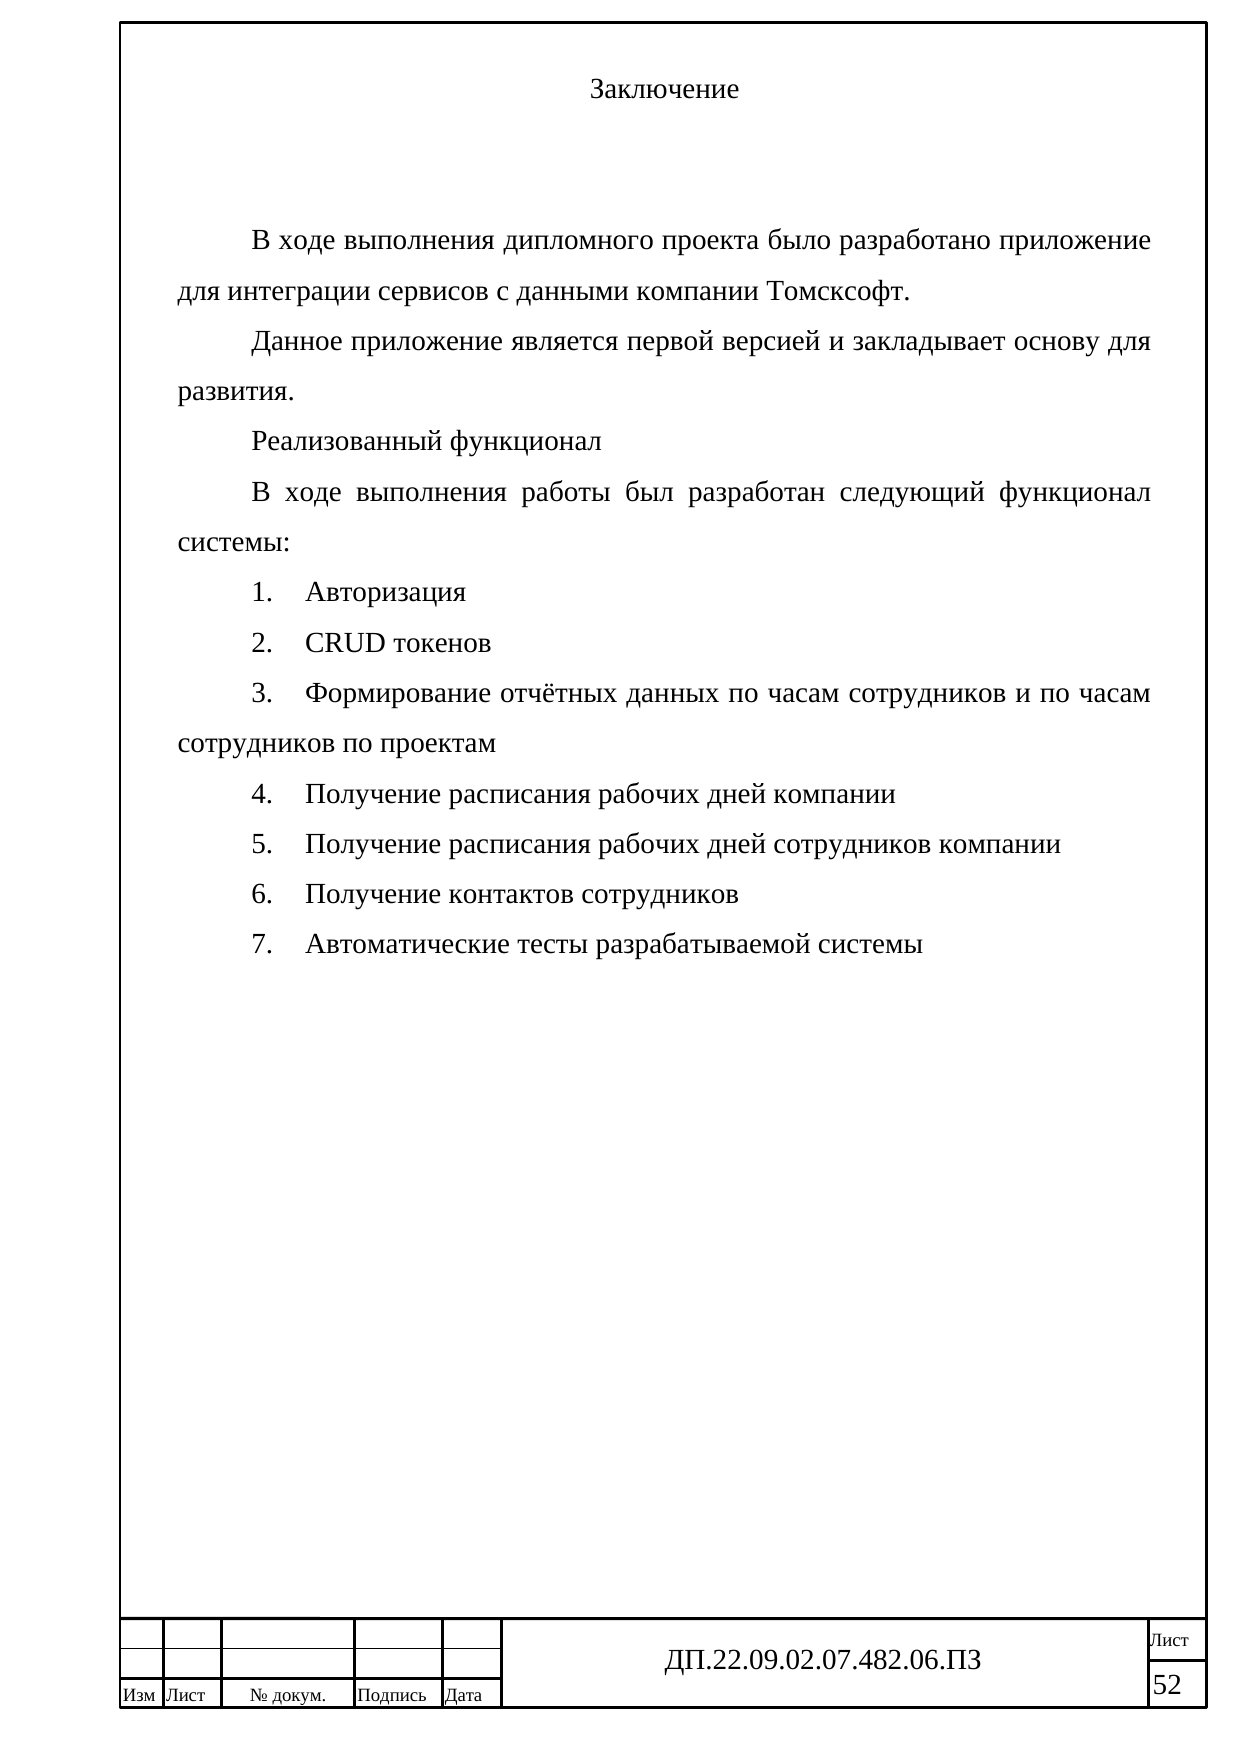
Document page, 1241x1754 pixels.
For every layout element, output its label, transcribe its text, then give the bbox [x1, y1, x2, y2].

text Реализованный функционал [177, 423, 1152, 457]
text В ходе выполнения дипломного проекта было разработано приложение для интеграции сервисов с данными компании Томсксофт. [177, 222, 1152, 306]
list Формирование отчётных данных по часам сотрудников и по часам сотрудников по проектам [177, 675, 1152, 759]
list CRUD токенов [177, 625, 1152, 658]
text В ходе выполнения работы был разработан следующий функционал системы: [177, 474, 1152, 558]
list Получение расписания рабочих дней компании [177, 776, 1152, 809]
list Получение контактов сотрудников [177, 876, 1152, 910]
list Автоматические тесты разрабатываемой системы [177, 927, 1152, 960]
text Данное приложение является первой версией и закладывает основу для развития. [177, 323, 1152, 407]
list Авторизация [177, 574, 1152, 608]
list Получение расписания рабочих дней сотрудников компании [177, 826, 1152, 859]
subtitle Заключение [177, 71, 1152, 105]
